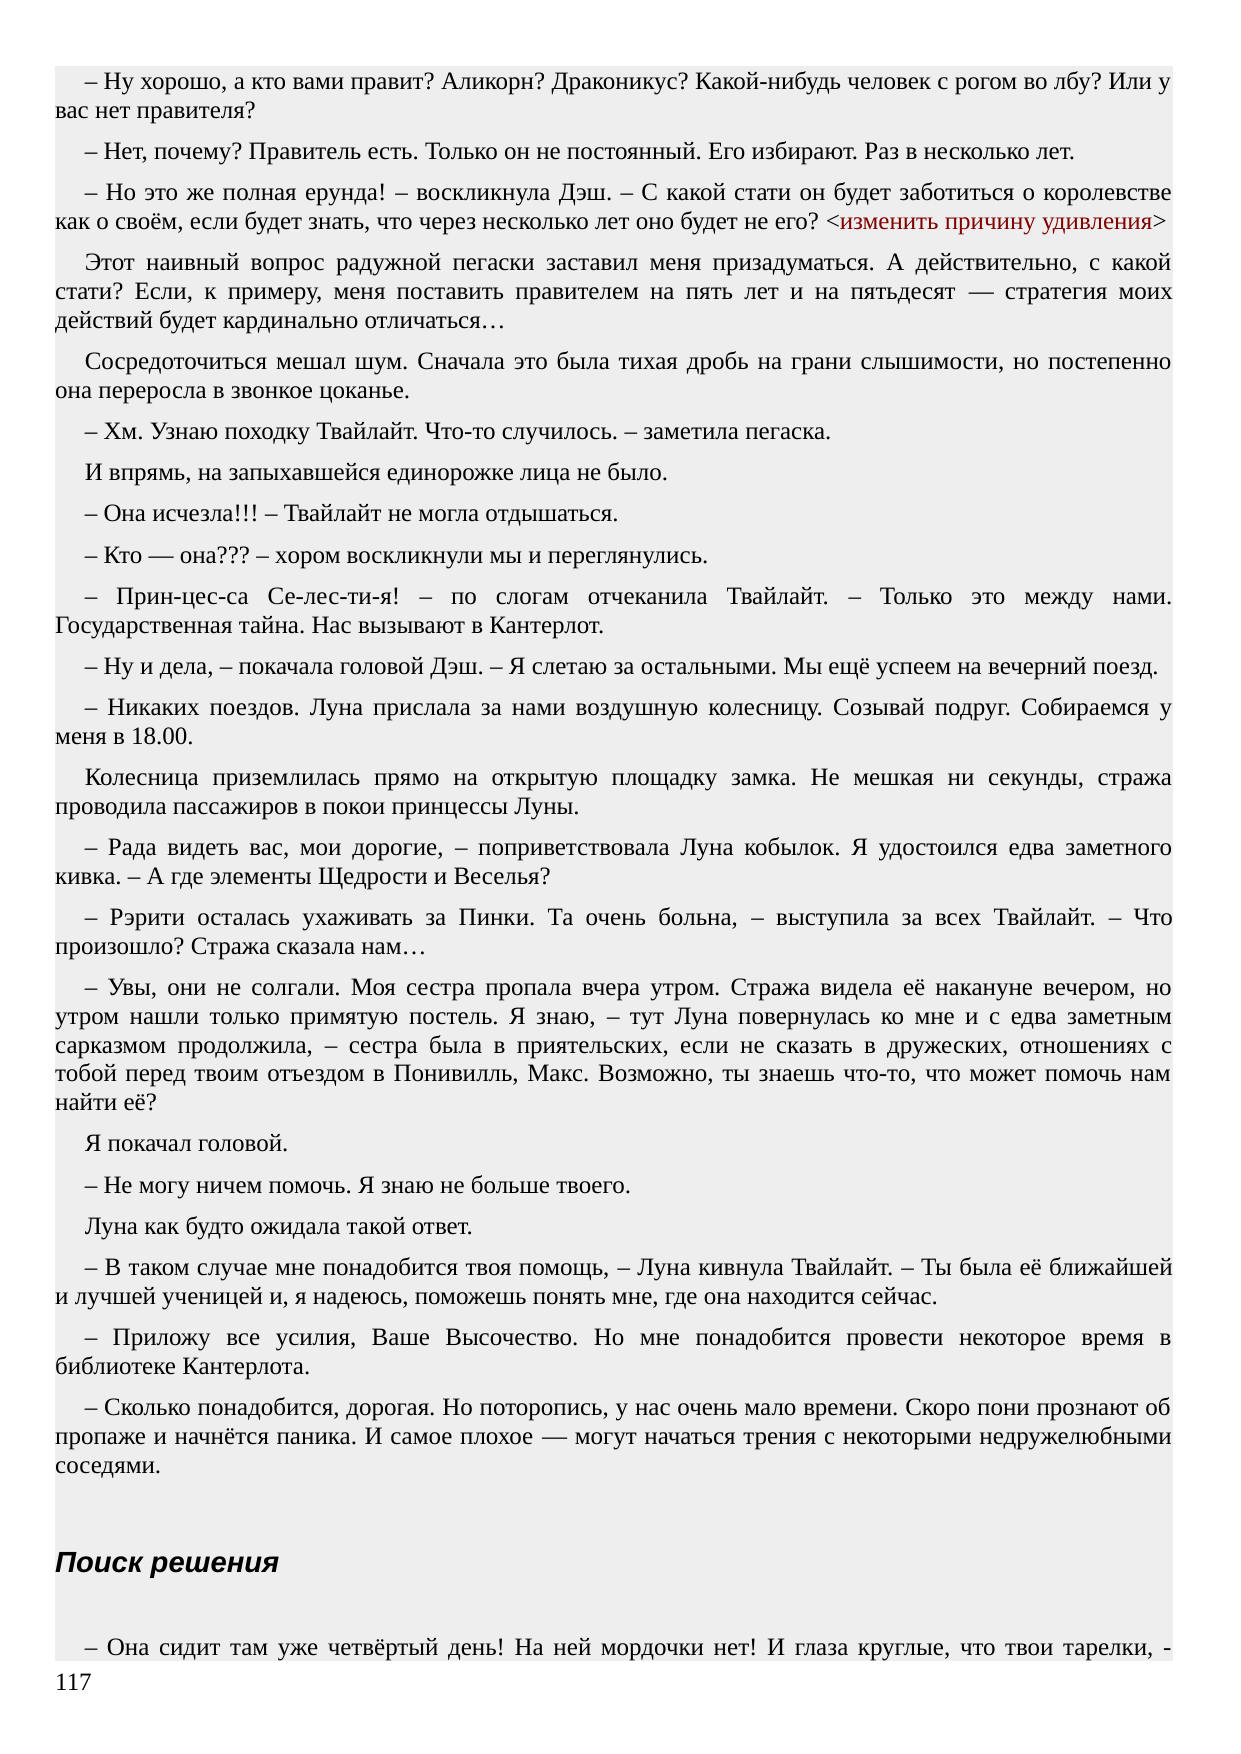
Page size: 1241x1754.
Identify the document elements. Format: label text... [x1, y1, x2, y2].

text – Приложу все усилия, Ваше Высочество. Но мне понадобится провести некоторое время в библиотеке Кантерлота. [55, 1322, 1173, 1380]
text – Кто — она??? – хором воскликнули мы и переглянулись. [55, 540, 1173, 568]
text – Она сидит там уже четвёртый день! На ней мордочки нет! И глаза круглые, что твои тарелки, [55, 1632, 1173, 1661]
text – Прин-цес-са Се-лес-ти-я! – по слогам отчеканила Твайлайт. – Только это между нами. Государственная тайна. Нас вызывают в Кантерлот. [55, 581, 1173, 638]
text – Ну и дела, – покачала головой Дэш. – Я слетаю за остальными. Мы ещё успеем на вечерний поезд. [55, 651, 1173, 680]
text Сосредоточиться мешал шум. Сначала это была тихая дробь на грани слышимости, но постепенно она переросла в звонкое цоканье. [55, 346, 1173, 403]
text И впрямь, на запыхавшейся единорожке лица не было. [55, 457, 1173, 486]
text – В таком случае мне понадобится твоя помощь, – Луна кивнула Твайлайт. – Ты была её ближайшей и лучшей ученицей и, я надеюсь, поможешь понять мне, где она находится сейчас. [55, 1252, 1173, 1310]
text – Хм. Узнаю походку Твайлайт. Что-то случилось. – заметила пегаска. [55, 416, 1173, 445]
text Я покачал головой. [55, 1128, 1173, 1157]
text – Ну хорошо, а кто вами правит? Аликорн? Драконикус? Какой-нибудь человек с рогом во лбу? Или у вас нет правителя? [55, 66, 1173, 123]
text – Увы, они не солгали. Моя сестра пропала вчера утром. Стража видела её накануне вечером, но утром нашли только примятую постель. Я знаю, – тут Луна повернулась ко мне и с едва заметным сарказмом продолжила, – сестра была в приятельских, если не сказать в дружеских, отношениях с тобой перед твоим отъездом в Понивилль, Макс. Возможно, ты знаешь что-то, что может помочь нам найти её? [55, 972, 1173, 1116]
subtitle Поиск решения [55, 1545, 1173, 1578]
text – Никаких поездов. Луна прислала за нами воздушную колесницу. Созывай подруг. Собираемся у меня в 18.00. [55, 692, 1173, 750]
text Колесница приземлилась прямо на открытую площадку замка. Не мешкая ни секунды, стража проводила пассажиров в покои принцессы Луны. [55, 762, 1173, 820]
text – Она исчезла!!! – Твайлайт не могла отдышаться. [55, 498, 1173, 527]
text – Но это же полная ерунда! – воскликнула Дэш. – С какой стати он будет заботиться о королевстве как о своём, если будет знать, что через несколько лет оно будет не его? <изменить причину удивления> [55, 177, 1173, 235]
text Этот наивный вопрос радужной пегаски заставил меня призадуматься. А действительно, с какой стати? Если, к примеру, меня поставить правителем на пять лет и на пятьдесят — стратегия моих действий будет кардинально отличаться… [55, 247, 1173, 333]
text – Нет, почему? Правитель есть. Только он не постоянный. Его избирают. Раз в несколько лет. [55, 136, 1173, 165]
text – Не могу ничем помочь. Я знаю не больше твоего. [55, 1170, 1173, 1198]
text – Рада видеть вас, мои дорогие, – поприветствовала Луна кобылок. Я удостоился едва заметного кивка. – А где элементы Щедрости и Веселья? [55, 832, 1173, 890]
text – Сколько понадобится, дорогая. Но поторопись, у нас очень мало времени. Скоро пони прознают об пропаже и начнётся паника. И самое плохое — могут начаться трения с некоторыми недружелюбными соседями. [55, 1392, 1173, 1478]
text – Рэрити осталась ухаживать за Пинки. Та очень больна, – выступила за всех Твайлайт. – Что произошло? Стража сказала нам… [55, 902, 1173, 960]
text Луна как будто ожидала такой ответ. [55, 1211, 1173, 1240]
